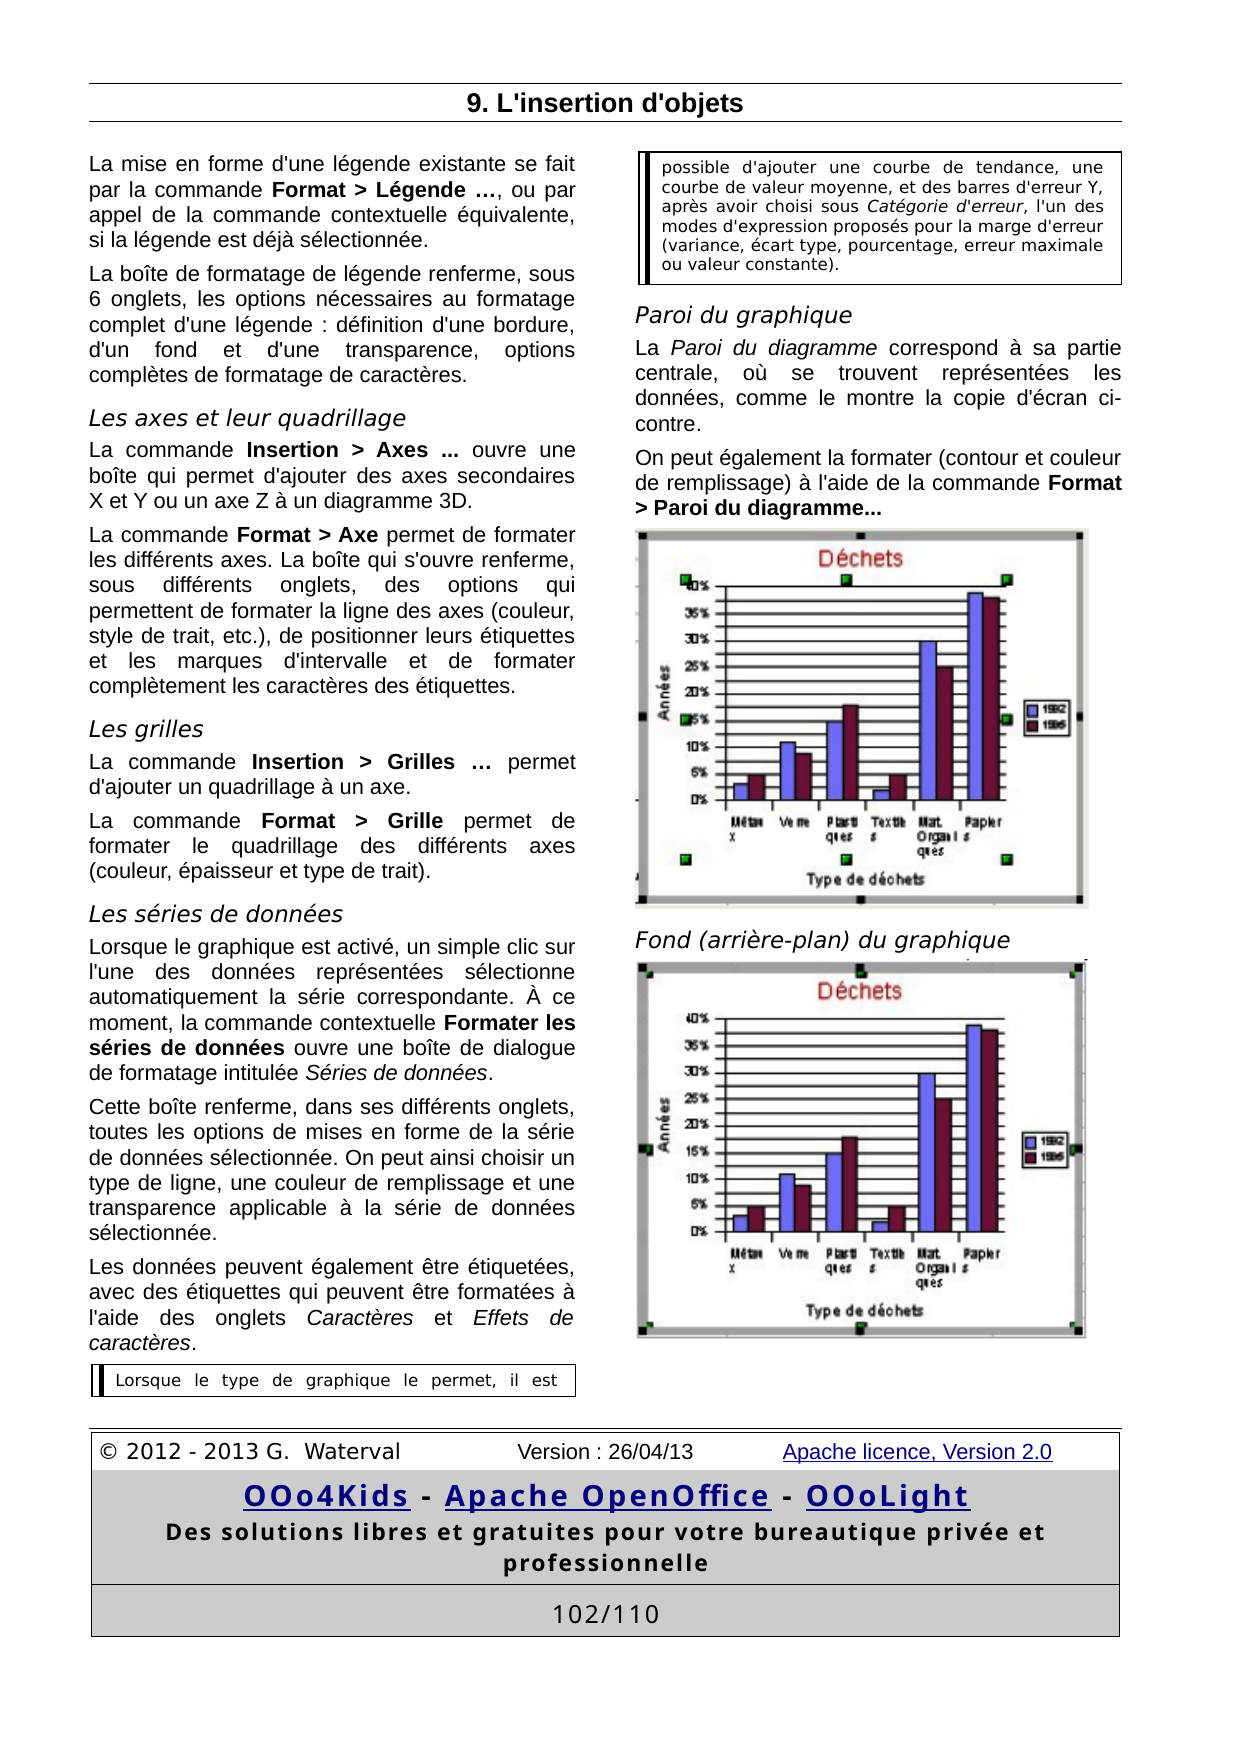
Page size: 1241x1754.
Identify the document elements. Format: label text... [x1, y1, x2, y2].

text La commande Insertion > Grilles … permet d'ajouter un quadrillage à un axe. [88, 749, 576, 799]
table_header possible d'ajouter une courbe de tendance, une courbe de valeur moyenne, et des barres d'erreur Y, après avoir choisi sous Catégorie d'erreur, l'un des modes d'expression proposés pour la marge d'erreur (variance, écart type, pourcentage, erreur maximale ou valeur constante). [650, 153, 1121, 283]
table_header Lorsque le type de graphique le permet, il est [104, 1365, 575, 1396]
text Lorsque le graphique est activé, un simple clic sur l'une des données représentées sélectionne automatiquement la série correspondante. À ce moment, la commande contextuelle Formater les séries de données ouvre une boîte de dialogue de formatage intitulée Séries de données. [88, 934, 576, 1085]
text La boîte de formatage de légende renferme, sous 6 onglets, les options nécessaires au formatage complet d'une légende : définition d'une bordure, d'un fond et d'une transparence, options complètes de formatage de caractères. [88, 261, 576, 387]
subtitle Les séries de données [88, 901, 576, 928]
subtitle Fond (arrière-plan) du graphique [635, 927, 1122, 953]
text La Paroi du diagramme correspond à sa partie centrale, où se trouvent représentées les données, comme le montre la copie d'écran ci-contre. [635, 335, 1122, 436]
text La commande Format > Grille permet de formater le quadrillage des différents axes (couleur, épaisseur et type de trait). [88, 808, 576, 883]
text La mise en forme d'une légende existante se fait par la commande Format > Légende …, ou par appel de la commande contextuelle équivalente, si la légende est déjà sélectionnée. [88, 151, 576, 252]
subtitle Les grilles [88, 716, 576, 743]
text Cette boîte renferme, dans ses différents onglets, toutes les options de mises en forme de la série de données sélectionnée. On peut ainsi choisir un type de ligne, une couleur de remplissage et une transparence applicable à la série de données sélectionnée. [88, 1094, 576, 1245]
text On peut également la formater (contour et couleur de remplissage) à l'aide de la commande Format > Paroi du diagramme... [635, 444, 1122, 520]
text Les données peuvent également être étiquetées, avec des étiquettes qui peuvent être formatées à l'aide des onglets Caractères et Effets de caractères. [88, 1254, 576, 1355]
subtitle Les axes et leur quadrillage [88, 405, 576, 431]
subtitle Paroi du graphique [635, 302, 1122, 329]
text La commande Insertion > Axes ... ouvre une boîte qui permet d'ajouter des axes secondaires X et Y ou un axe Z à un diagramme 3D. [88, 437, 576, 513]
text La commande Format > Axe permet de formater les différents axes. La boîte qui s'ouvre renferme, sous différents onglets, des options qui permettent de formater la ligne des axes (couleur, style de trait, etc.), de positionner leurs étiquettes et les marques d'intervalle et de formater complètement les caractères des étiquettes. [88, 522, 576, 698]
